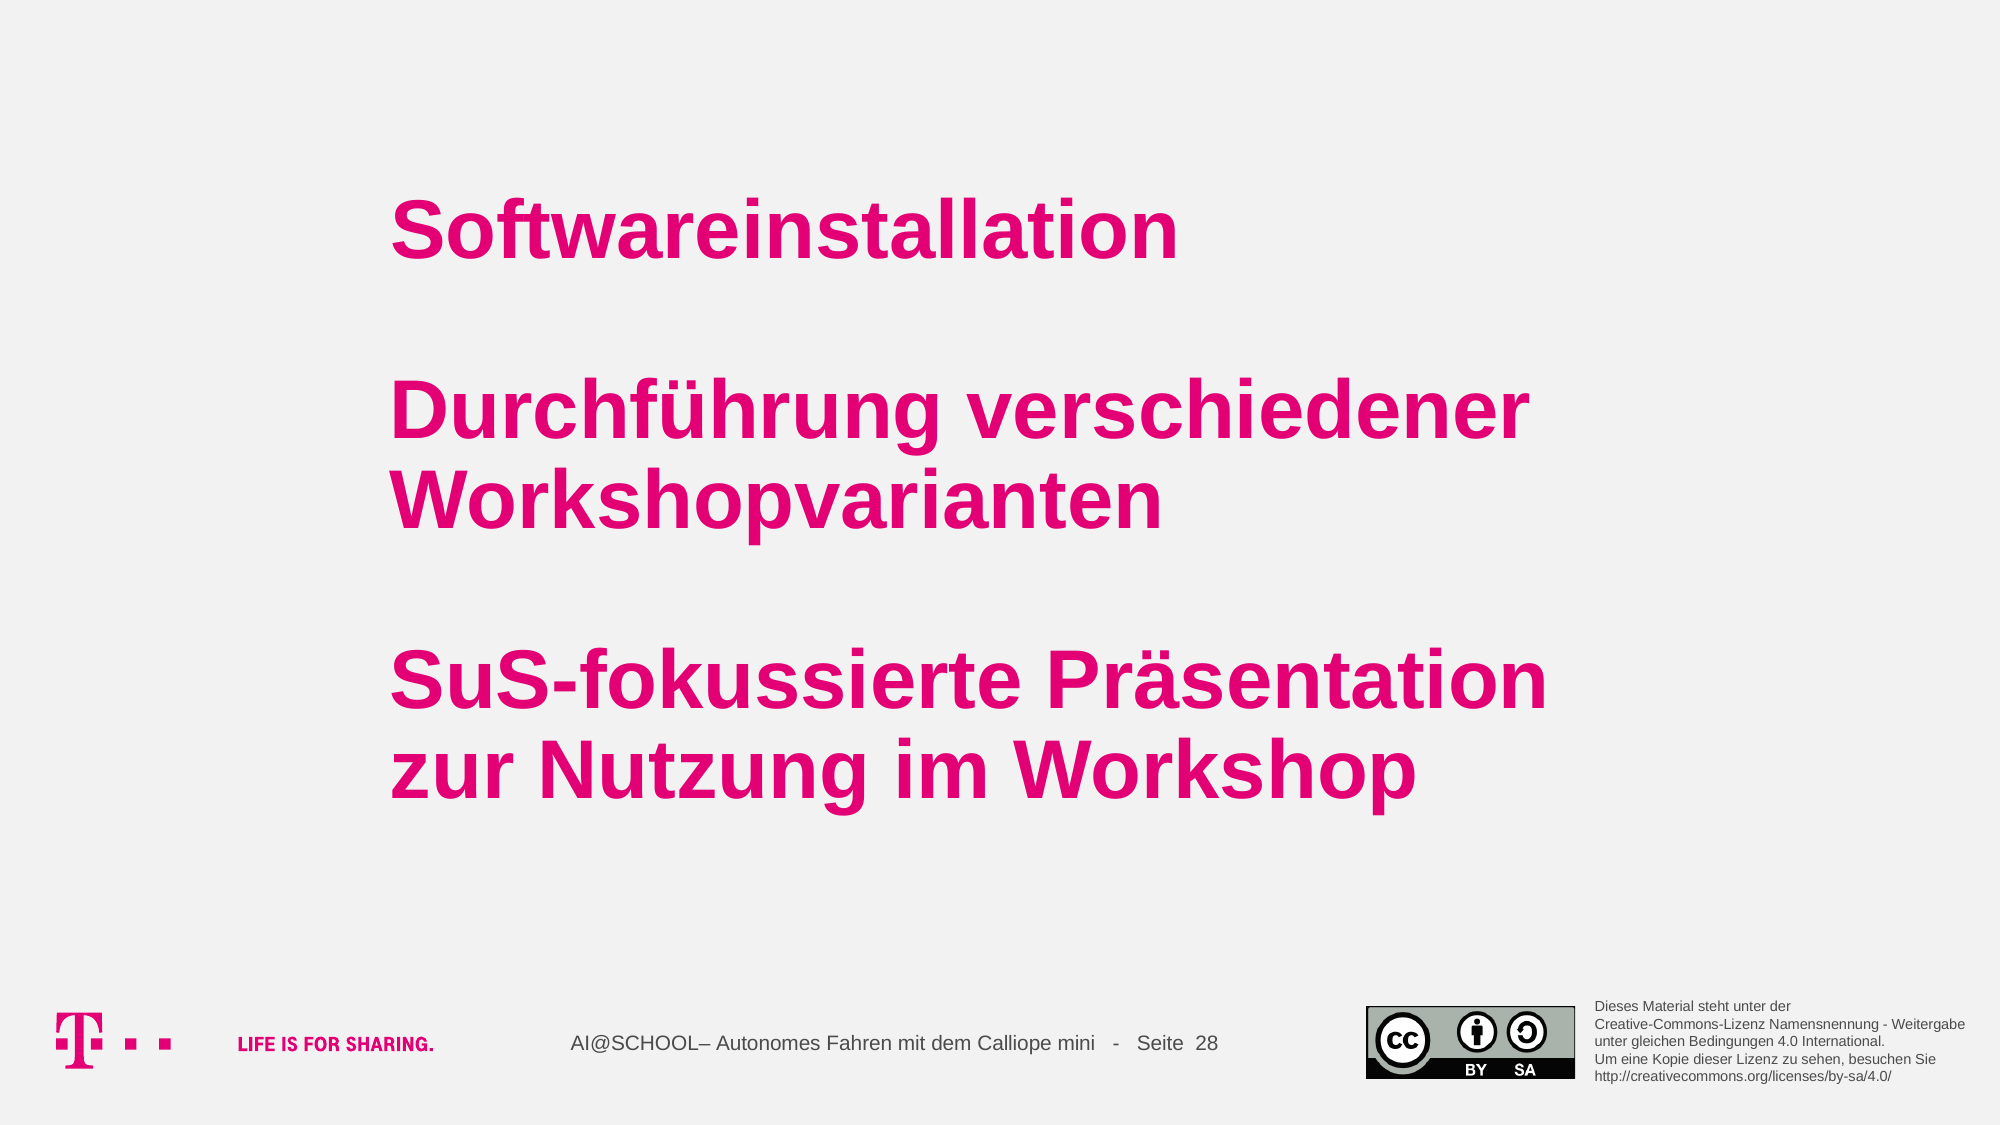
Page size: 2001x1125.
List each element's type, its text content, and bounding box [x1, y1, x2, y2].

title Softwareinstallation Durchführung verschiedener Workshopvarianten SuS-fokussierte Präsentation zur Nutzung im Workshop [320, 186, 1680, 578]
